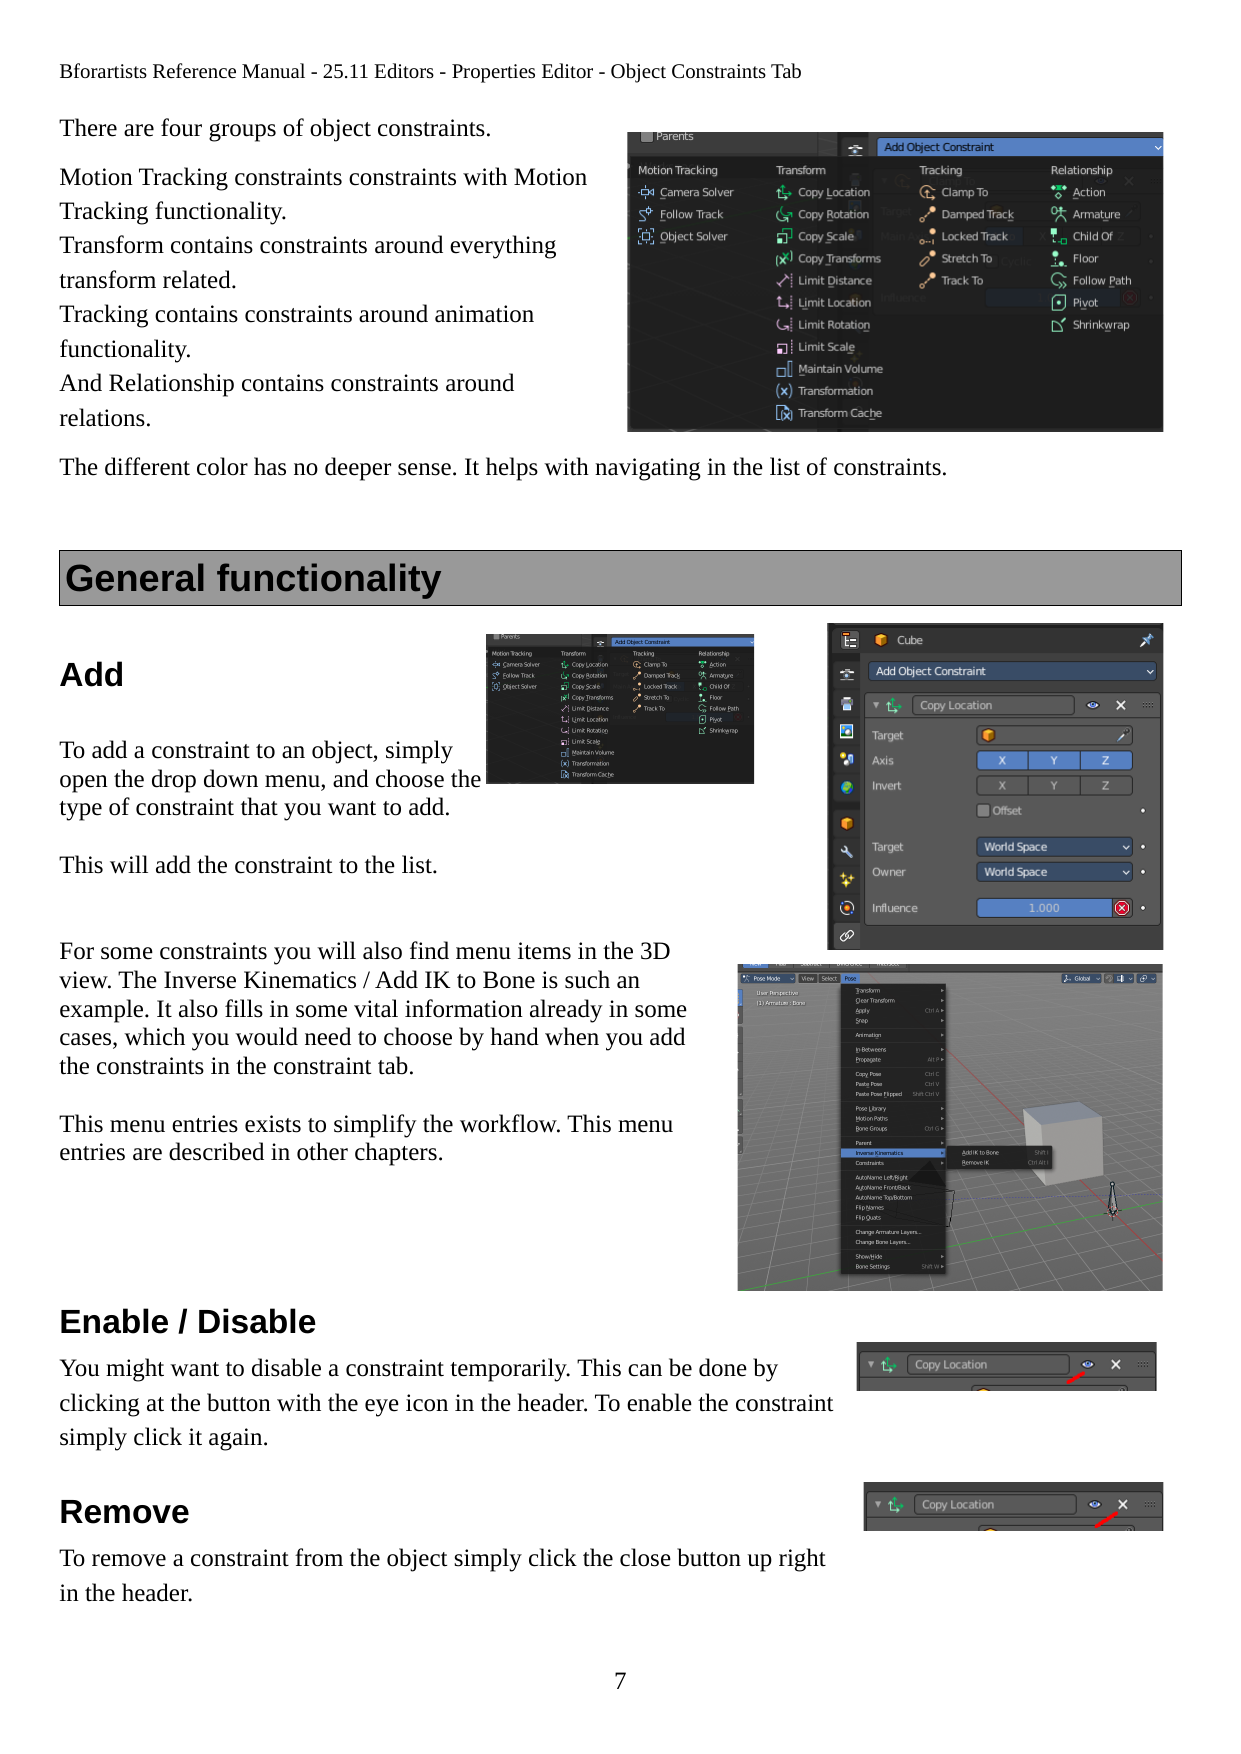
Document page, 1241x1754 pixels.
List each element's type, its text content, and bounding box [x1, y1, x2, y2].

text This will add the constraint to the list. [59, 850, 827, 879]
subtitle Add [59, 655, 486, 694]
text For some constraints you will also find menu items in the 3D view. The Inverse Kinematics / Add IK to Bone is such an example. It also fills in some vital information already in some cases, which you would need to choose by hand when you add the constraints in the constraint tab. [59, 936, 1181, 1080]
text You might want to disable a constraint temporarily. This can be done by clicking at the button with the eye icon in the header. To enable the constraint simply click it again. [59, 1353, 1181, 1451]
subtitle [755, 655, 827, 694]
subtitle [1164, 655, 1181, 694]
text Motion Tracking constraints constraints with Motion Tracking functionality. Transform contains constraints around everything transform related. Tracking contains constraints around animation functionality. And Relationship contains constraints around relations. [59, 162, 627, 432]
text There are four groups of object constraints. [59, 113, 1181, 141]
picture [627, 132, 1164, 432]
text This menu entries exists to simplify the workflow. This menu entries are described in other chapters. [59, 1109, 737, 1166]
subtitle Remove [59, 1492, 863, 1531]
picture [863, 1482, 1164, 1531]
picture [856, 1342, 1157, 1391]
text To add a constraint to an object, simply open the drop down menu, and choose the type of constraint that you want to add. [59, 735, 827, 821]
subtitle Enable / Disable [59, 1302, 1181, 1341]
text The different color has no deeper sense. It helps with navigating in the list of constraints. [59, 452, 1181, 481]
text To remove a constraint from the object simply click the close button up right in the header. [59, 1543, 1181, 1606]
picture [827, 623, 1164, 950]
picture [737, 964, 1163, 1291]
picture [486, 634, 755, 784]
subtitle [1164, 1492, 1181, 1531]
table_header General functionality [60, 551, 1181, 605]
